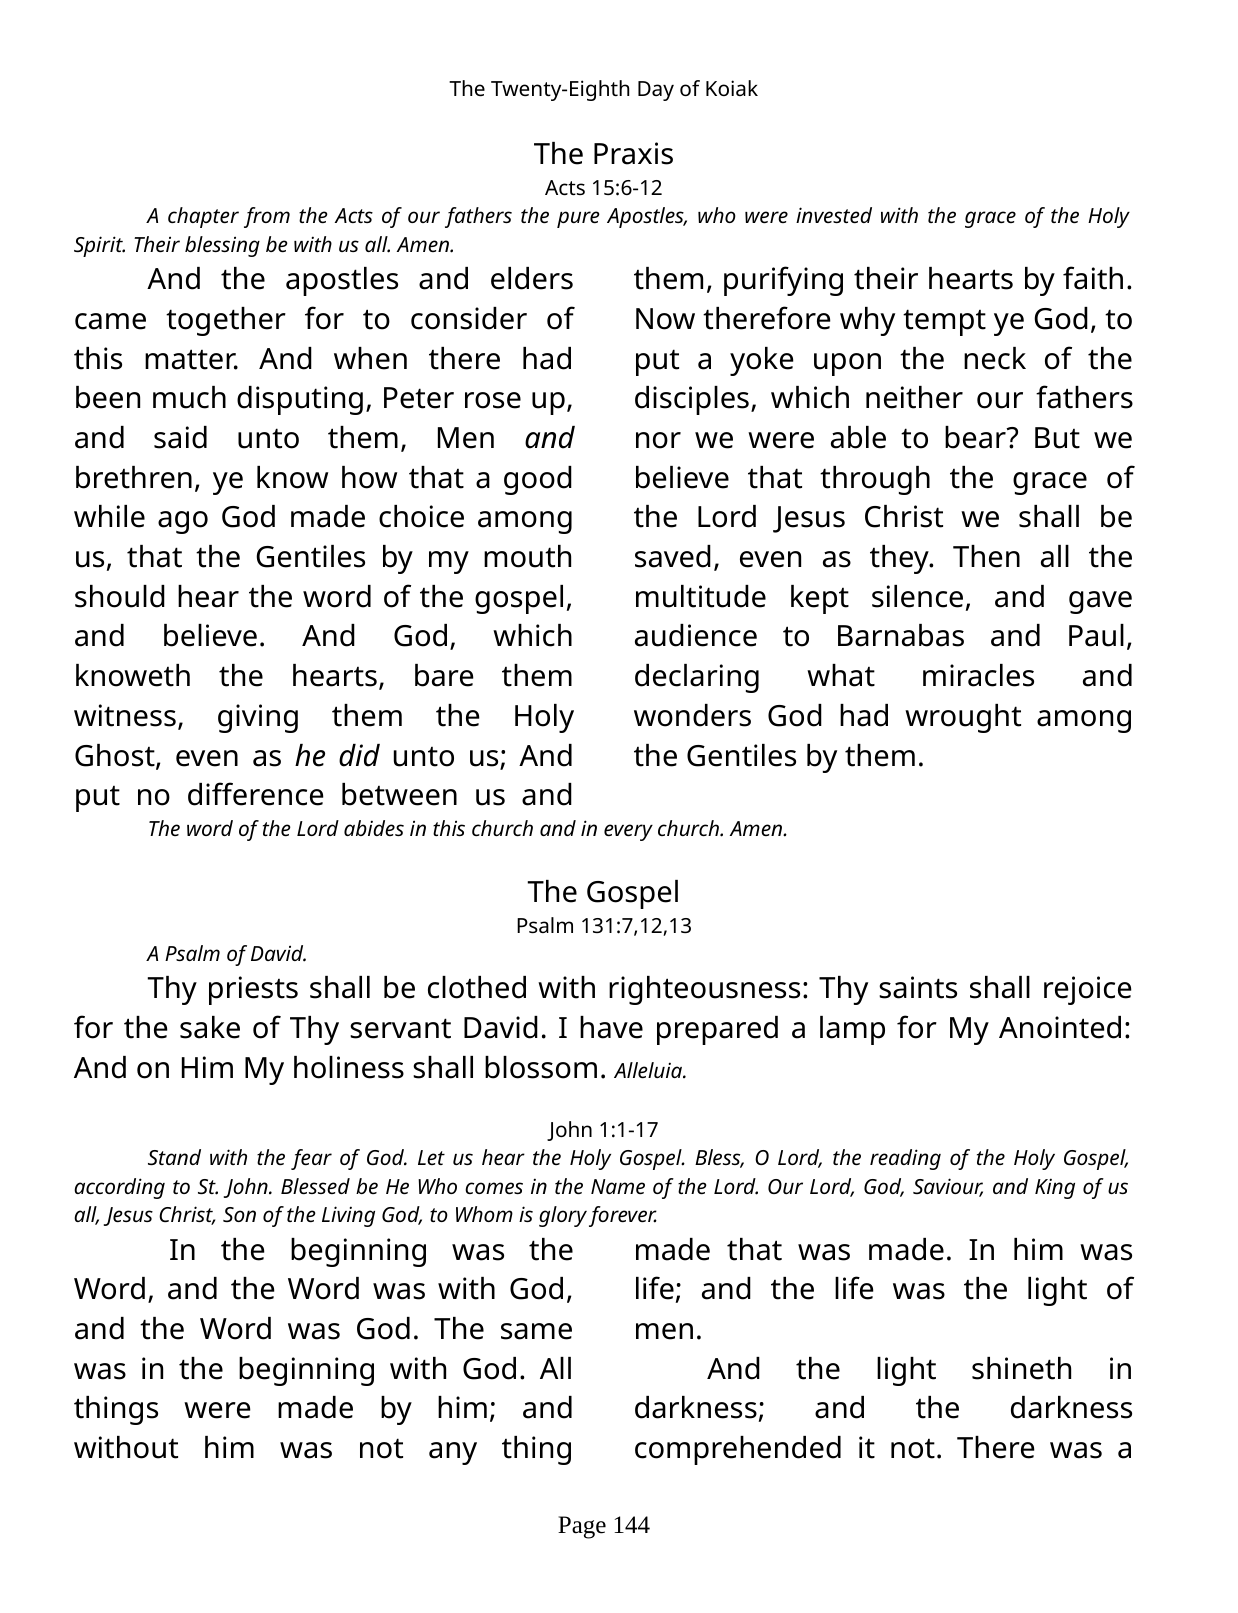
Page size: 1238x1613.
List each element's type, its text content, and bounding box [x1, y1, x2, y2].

text A Psalm of David. [73, 939, 1134, 968]
text The Praxis [73, 133, 1134, 173]
text Stand with the fear of God. Let us hear the Holy Gospel. Bless, O Lord, the reading of the Holy Gospel, according to St. John. Blessed be He Who comes in the Name of the Lord. Our Lord, God, Saviour, and King of us all, Jesus Christ, Son of the Living God, to Whom is glory forever. [73, 1143, 1134, 1229]
text And the apostles and elders came together for to consider of this matter. And when there had been much disputing, Peter rose up, and said unto them, Men and brethren, ye know how that a good while ago God made choice among us, that the Gentiles by my mouth should hear the word of the gospel, and believe. And God, which knoweth the hearts, bare them witness, giving them the Holy Ghost, even as he did unto us; And put no difference between us and [73, 258, 574, 814]
text The word of the Lord abides in this church and in every church. Amen. [73, 814, 1134, 843]
text made that was made. In him was life; and the life was the light of men. [633, 1229, 1134, 1348]
text Psalm 131:7,12,13 [73, 911, 1134, 939]
text In the beginning was the Word, and the Word was with God, and the Word was God. The same was in the beginning with God. All things were made by him; and without him was not any thing [73, 1229, 574, 1467]
text Acts 15:6-12 [73, 173, 1134, 202]
text The Gospel [73, 871, 1134, 911]
text A chapter from the Acts of our fathers the pure Apostles, who were invested with the grace of the Holy Spirit. Their blessing be with us all. Amen. [73, 202, 1134, 258]
text John 1:1-17 [73, 1115, 1134, 1143]
text Thy priests shall be clothed with righteousness: Thy saints shall rejoice for the sake of Thy servant David. I have prepared a lamp for My Anointed: And on Him My holiness shall blossom. Alleluia. [73, 968, 1134, 1087]
text The Twenty-Eighth Day of Koiak [72, 74, 1135, 102]
text them, purifying their hearts by faith. Now therefore why tempt ye God, to put a yoke upon the neck of the disciples, which neither our fathers nor we were able to bear? But we believe that through the grace of the Lord Jesus Christ we shall be saved, even as they. Then all the multitude kept silence, and gave audience to Barnabas and Paul, declaring what miracles and wonders God had wrought among the Gentiles by them. [633, 258, 1134, 774]
text And the light shineth in darkness; and the darkness comprehended it not. There was a [633, 1348, 1134, 1467]
